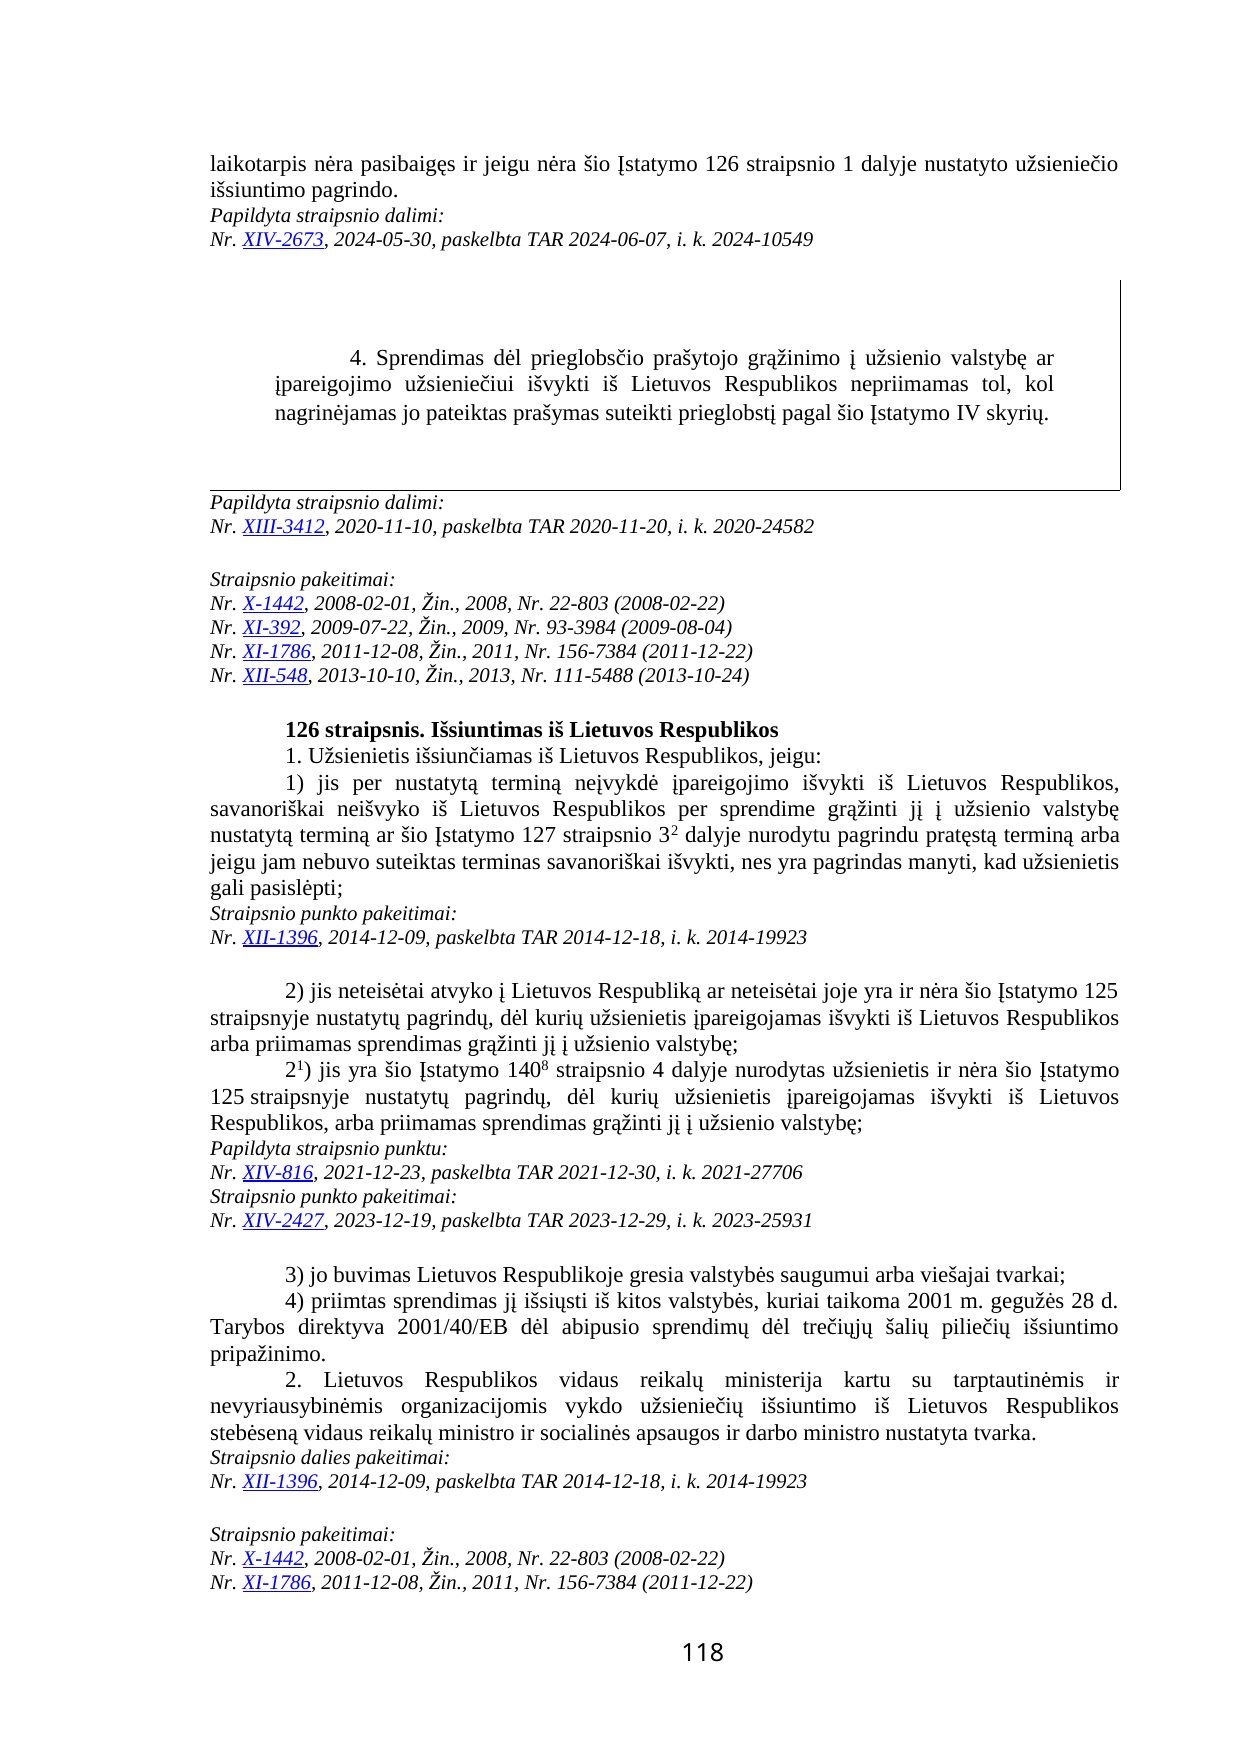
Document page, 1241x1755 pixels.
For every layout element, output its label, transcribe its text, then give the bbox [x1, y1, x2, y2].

text Nr. X-1442, 2008-02-01, Žin., 2008, Nr. 22-803 (2008-02-22) [210, 591, 1120, 615]
text Straipsnio punkto pakeitimai: [210, 901, 1120, 925]
text Nr. XIV-2427, 2023-12-19, paskelbta TAR 2023-12-29, i. k. 2023-25931 [210, 1208, 1120, 1232]
text Nr. XI-1786, 2011-12-08, Žin., 2011, Nr. 156-7384 (2011-12-22) [210, 639, 1120, 663]
text laikotarpis nėra pasibaigęs ir jeigu nėra šio Įstatymo 126 straipsnio 1 dalyje nustatyto užsieniečio išsiuntimo pagrindo. [210, 150, 1120, 203]
text 2) jis neteisėtai atvyko į Lietuvos Respubliką ar neteisėtai joje yra ir nėra šio Įstatymo 125 straipsnyje nustatytų pagrindų, dėl kurių užsienietis įpareigojamas išvykti iš Lietuvos Respublikos arba priimamas sprendimas grąžinti jį į užsienio valstybę; [210, 977, 1120, 1057]
text Nr. XII-548, 2013-10-10, Žin., 2013, Nr. 111-5488 (2013-10-24) [210, 663, 1120, 687]
text Nr. XIII-3412, 2020-11-10, paskelbta TAR 2020-11-20, i. k. 2020-24582 [210, 514, 1120, 538]
text 1. Užsienietis išsiunčiamas iš Lietuvos Respublikos, jeigu: [210, 742, 1120, 769]
text Papildyta straipsnio dalimi: [210, 203, 1120, 227]
text 126 straipsnis. Išsiuntimas iš Lietuvos Respublikos [210, 716, 1120, 742]
text Straipsnio dalies pakeitimai: [210, 1445, 1120, 1469]
text Nr. XIV-2673, 2024-05-30, paskelbta TAR 2024-06-07, i. k. 2024-10549 [210, 227, 1120, 251]
text Nr. XIV-816, 2021-12-23, paskelbta TAR 2021-12-30, i. k. 2021-27706 [210, 1160, 1120, 1184]
text Nr. X-1442, 2008-02-01, Žin., 2008, Nr. 22-803 (2008-02-22) [210, 1546, 1120, 1570]
text 1) jis per nustatytą terminą neįvykdė įpareigojimo išvykti iš Lietuvos Respublikos, savanoriškai neišvyko iš Lietuvos Respublikos per sprendime grąžinti jį į užsienio valstybę nustatytą terminą ar šio Įstatymo 127 straipsnio 32 dalyje nurodytu pagrindu pratęstą terminą arba jeigu jam nebuvo suteiktas terminas savanoriškai išvykti, nes yra pagrindas manyti, kad užsienietis gali pasislėpti; [210, 769, 1120, 901]
text Papildyta straipsnio punktu: [210, 1136, 1120, 1160]
text Straipsnio pakeitimai: [210, 1522, 1120, 1546]
text Nr. XI-392, 2009-07-22, Žin., 2009, Nr. 93-3984 (2009-08-04) [210, 615, 1120, 639]
text Straipsnio pakeitimai: [210, 567, 1120, 591]
text 21) jis yra šio Įstatymo 1408 straipsnio 4 dalyje nurodytas užsienietis ir nėra šio Įstatymo 125 straipsnyje nustatytų pagrindų, dėl kurių užsienietis įpareigojamas išvykti iš Lietuvos Respublikos, arba priimamas sprendimas grąžinti jį į užsienio valstybę; [210, 1057, 1120, 1136]
text Straipsnio punkto pakeitimai: [210, 1184, 1120, 1208]
text Nr. XII-1396, 2014-12-09, paskelbta TAR 2014-12-18, i. k. 2014-19923 [210, 925, 1120, 949]
text Papildyta straipsnio dalimi: [210, 490, 1120, 514]
text Nr. XII-1396, 2014-12-09, paskelbta TAR 2014-12-18, i. k. 2014-19923 [210, 1469, 1120, 1493]
text 2. Lietuvos Respublikos vidaus reikalų ministerija kartu su tarptautinėmis ir nevyriausybinėmis organizacijomis vykdo užsieniečių išsiuntimo iš Lietuvos Respublikos stebėseną vidaus reikalų ministro ir socialinės apsaugos ir darbo ministro nustatyta tvarka. [210, 1366, 1120, 1445]
text 4) priimtas sprendimas jį išsiųsti iš kitos valstybės, kuriai taikoma 2001 m. gegužės 28 d. Tarybos direktyva 2001/40/EB dėl abipusio sprendimų dėl trečiųjų šalių piliečių išsiuntimo pripažinimo. [210, 1287, 1120, 1366]
text 4. Sprendimas dėl prieglobsčio prašytojo grąžinimo į užsienio valstybę ar įpareigojimo užsieniečiui išvykti iš Lietuvos Respublikos nepriimamas tol, kol nagrinėjamas jo pateiktas prašymas suteikti prieglobstį pagal šio Įstatymo IV skyrių. [210, 279, 1120, 490]
text Nr. XI-1786, 2011-12-08, Žin., 2011, Nr. 156-7384 (2011-12-22) [210, 1570, 1120, 1594]
text 3) jo buvimas Lietuvos Respublikoje gresia valstybės saugumui arba viešajai tvarkai; [210, 1261, 1120, 1287]
